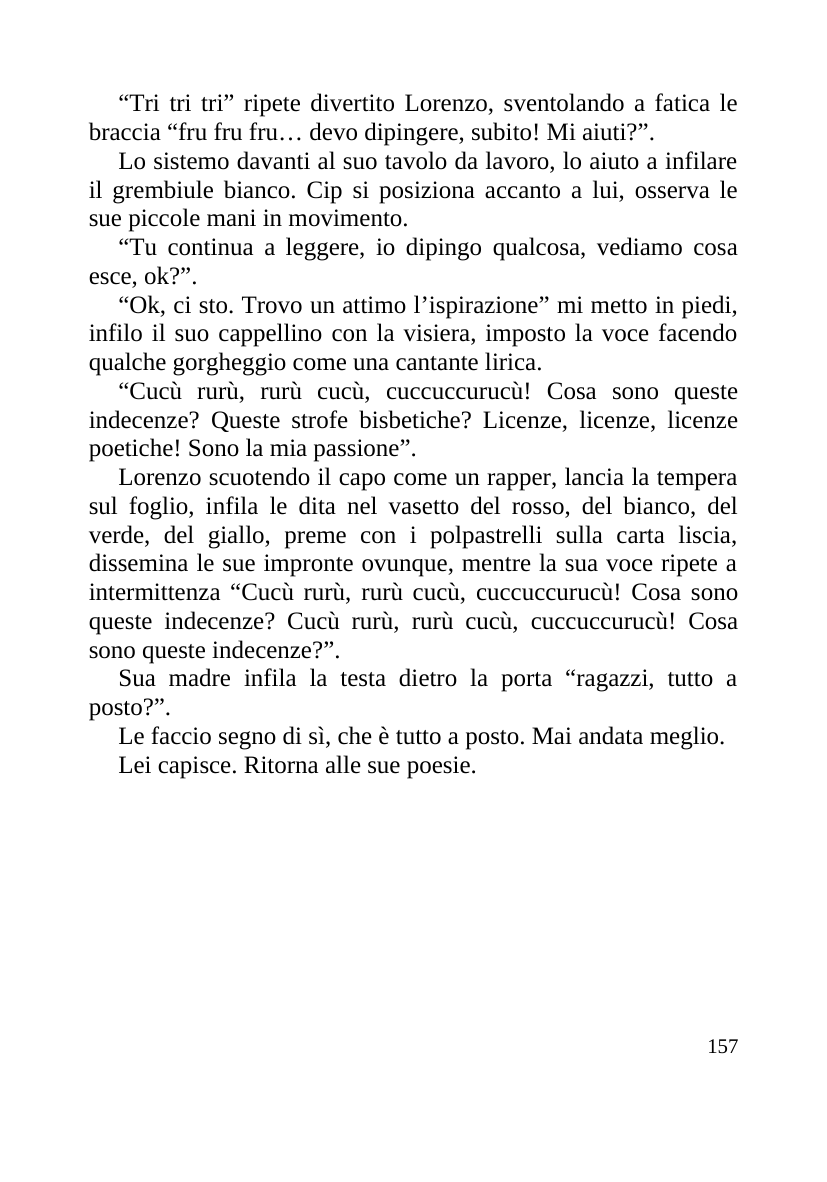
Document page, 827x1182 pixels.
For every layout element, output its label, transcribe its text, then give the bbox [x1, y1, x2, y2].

text “Tri tri tri” ripete divertito Lorenzo, sventolando a fatica le braccia “fru fru fru… devo dipingere, subito! Mi aiuti?”. [88, 88, 738, 146]
text “Ok, ci sto. Trovo un attimo l’ispirazione” mi metto in piedi, infilo il suo cappellino con la visiera, imposto la voce facendo qualche gorgheggio come una cantante lirica. [88, 290, 738, 376]
text “Cucù rurù, rurù cucù, cuccuccurucù! Cosa sono queste indecenze? Queste strofe bisbetiche? Licenze, licenze, licenze poetiche! Sono la mia passione”. [88, 376, 738, 462]
text Lorenzo scuotendo il capo come un rapper, lancia la tempera sul foglio, infila le dita nel vasetto del rosso, del bianco, del verde, del giallo, preme con i polpastrelli sulla carta liscia, dissemina le sue impronte ovunque, mentre la sua voce ripete a intermittenza “Cucù rurù, rurù cucù, cuccuccurucù! Cosa sono queste indecenze? Cucù rurù, rurù cucù, cuccuccurucù! Cosa sono queste indecenze?”. [88, 462, 738, 663]
text “Tu continua a leggere, io dipingo qualcosa, vediamo cosa esce, ok?”. [88, 232, 738, 290]
text Lo sistemo davanti al suo tavolo da lavoro, lo aiuto a infilare il grembiule bianco. Cip si posiziona accanto a lui, osserva le sue piccole mani in movimento. [88, 146, 738, 232]
text Sua madre infila la testa dietro la porta “ragazzi, tutto a posto?”. [88, 663, 738, 721]
text Lei capisce. Ritorna alle sue poesie. [88, 750, 738, 778]
text Le faccio segno di sì, che è tutto a posto. Mai andata meglio. [88, 721, 738, 750]
